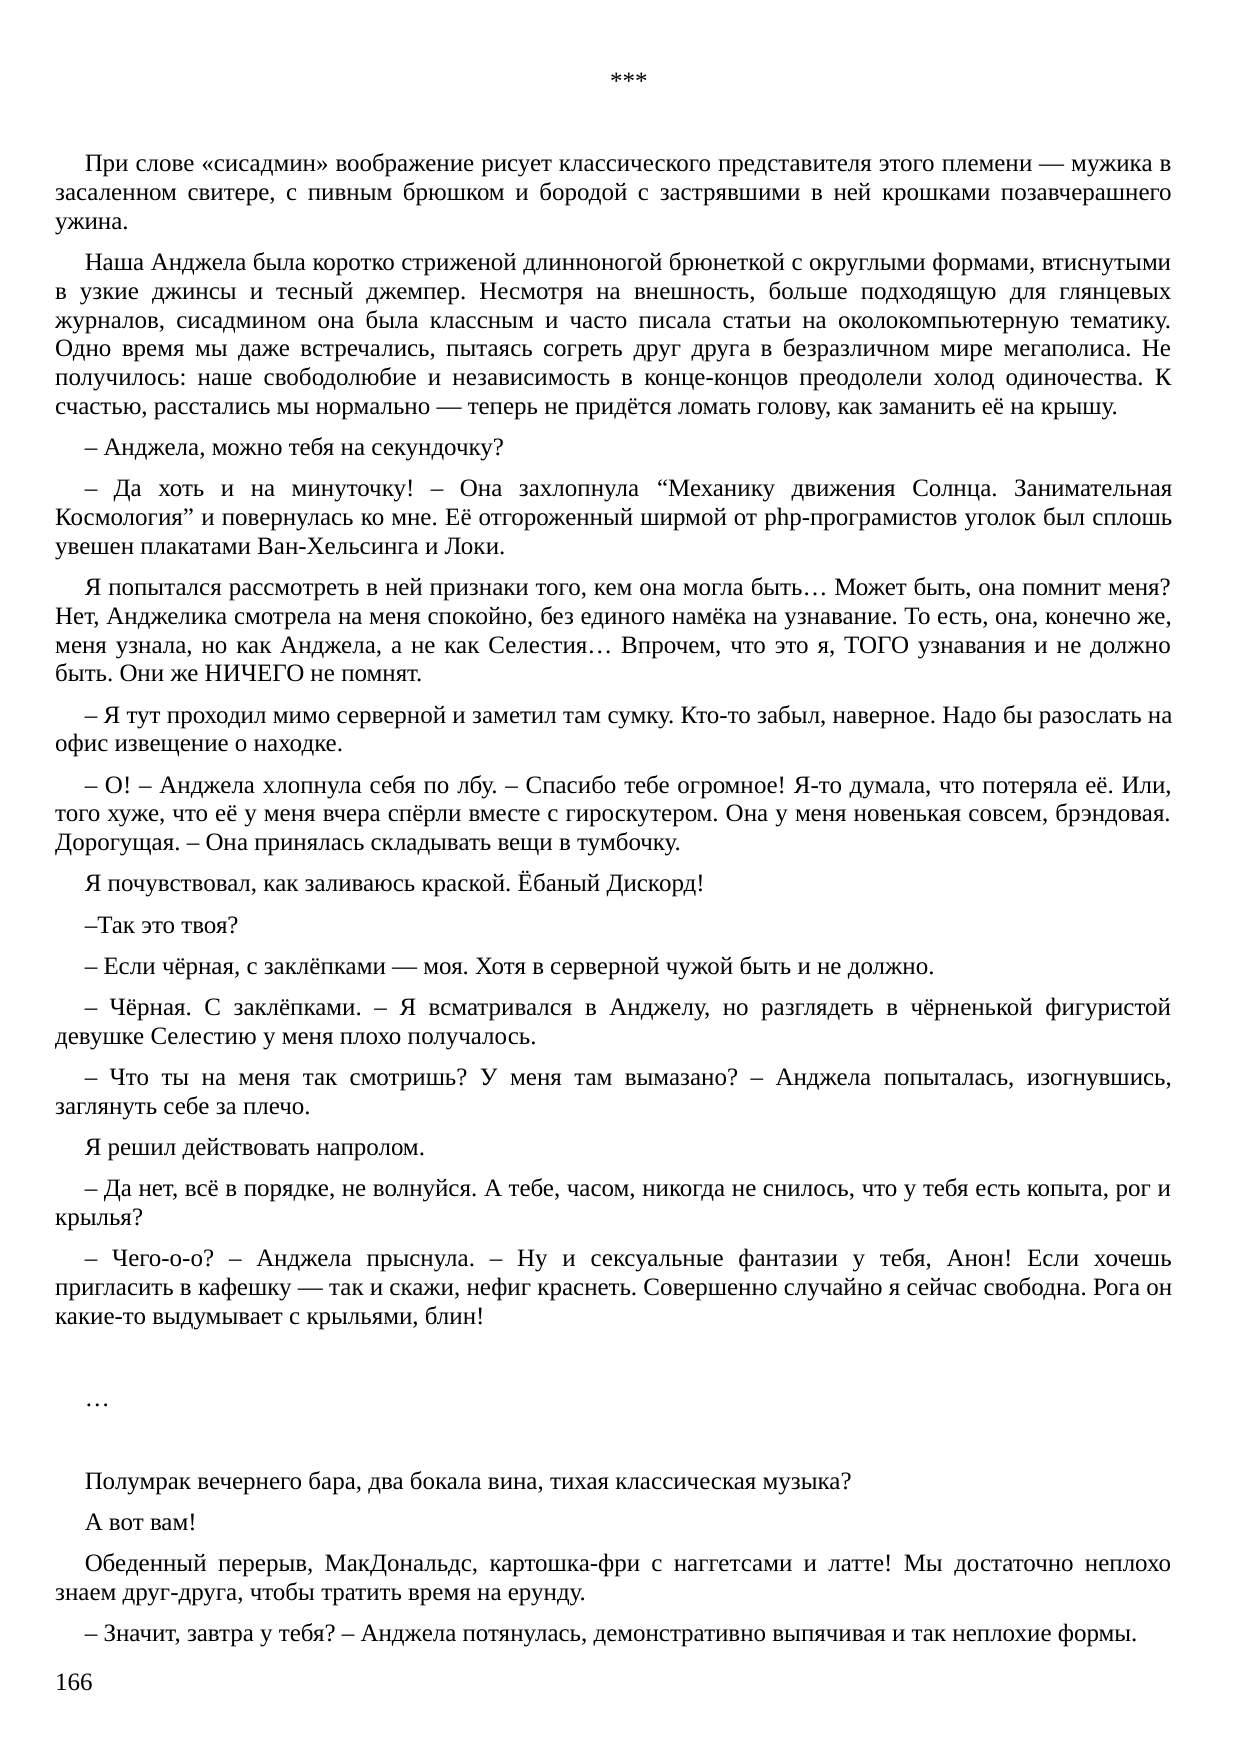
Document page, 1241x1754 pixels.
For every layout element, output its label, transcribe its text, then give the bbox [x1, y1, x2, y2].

text – Значит, завтра у тебя? – Анджела потянулась, демонстративно выпячивая и так неплохие формы. [55, 1618, 1173, 1647]
text При слове «сисадмин» воображение рисует классического представителя этого племени — мужика в засаленном свитере, с пивным брюшком и бородой с застрявшими в ней крошками позавчерашнего ужина. [55, 148, 1173, 235]
text – Что ты на меня так смотришь? У меня там вымазано? – Анджела попыталась, изогнувшись, заглянуть себе за плечо. [55, 1062, 1173, 1120]
text – Да хоть и на минуточку! – Она захлопнула “Механику движения Солнца. Занимательная Космология” и повернулась ко мне. Её отгороженный ширмой от php-програмистов уголок был сплошь увешен плакатами Ван-Хельсинга и Локи. [55, 473, 1173, 560]
text А вот вам! [55, 1507, 1173, 1536]
text Полумрак вечернего бара, два бокала вина, тихая классическая музыка? [55, 1466, 1173, 1495]
text – Я тут проходил мимо серверной и заметил там сумку. Кто-то забыл, наверное. Надо бы разослать на офис извещение о находке. [55, 700, 1173, 757]
text Я попытался рассмотреть в ней признаки того, кем она могла быть… Может быть, она помнит меня? Нет, Анджелика смотрела на меня спокойно, без единого намёка на узнавание. То есть, она, конечно же, меня узнала, но как Анджела, а не как Селестия… Впрочем, что это я, ТОГО узнавания и не должно быть. Они же НИЧЕГО не помнят. [55, 572, 1173, 687]
text – Чего-о-о? – Анджела прыснула. – Ну и сексуальные фантазии у тебя, Анон! Если хочешь пригласить в кафешку — так и скажи, нефиг краснеть. Совершенно случайно я сейчас свободна. Рога он какие-то выдумывает с крыльями, блин! [55, 1243, 1173, 1330]
text Обеденный перерыв, МакДональдс, картошка-фри с наггетсами и латте! Мы достаточно неплохо знаем друг-друга, чтобы тратить время на ерунду. [55, 1548, 1173, 1606]
text – Чёрная. С заклёпками. – Я всматривался в Анджелу, но разглядеть в чёрненькой фигуристой девушке Селестию у меня плохо получалось. [55, 992, 1173, 1050]
text – О! – Анджела хлопнула себя по лбу. – Спасибо тебе огромное! Я-то думала, что потеряла её. Или, того хуже, что её у меня вчера спёрли вместе с гироскутером. Она у меня новенькая совсем, брэндовая. Дорогущая. – Она принялась складывать вещи в тумбочку. [55, 770, 1173, 856]
text – Если чёрная, с заклёпками — моя. Хотя в серверной чужой быть и не должно. [55, 951, 1173, 980]
text *** [55, 66, 1173, 95]
text Я решил действовать напролом. [55, 1132, 1173, 1161]
text – Анджела, можно тебя на секундочку? [55, 432, 1173, 461]
text –Так это твоя? [55, 910, 1173, 938]
text Я почувствовал, как заливаюсь краской. Ёбаный Дискорд! [55, 868, 1173, 897]
text … [55, 1383, 1173, 1412]
text Наша Анджела была коротко стриженой длинноногой брюнеткой с округлыми формами, втиснутыми в узкие джинсы и тесный джемпер. Несмотря на внешность, больше подходящую для глянцевых журналов, сисадмином она была классным и часто писала статьи на околокомпьютерную тематику. Одно время мы даже встречались, пытаясь согреть друг друга в безразличном мире мегаполиса. Не получилось: наше свободолюбие и независимость в конце-концов преодолели холод одиночества. К счастью, расстались мы нормально — теперь не придётся ломать голову, как заманить её на крышу. [55, 247, 1173, 420]
text – Да нет, всё в порядке, не волнуйся. А тебе, часом, никогда не снилось, что у тебя есть копыта, рог и крылья? [55, 1173, 1173, 1231]
